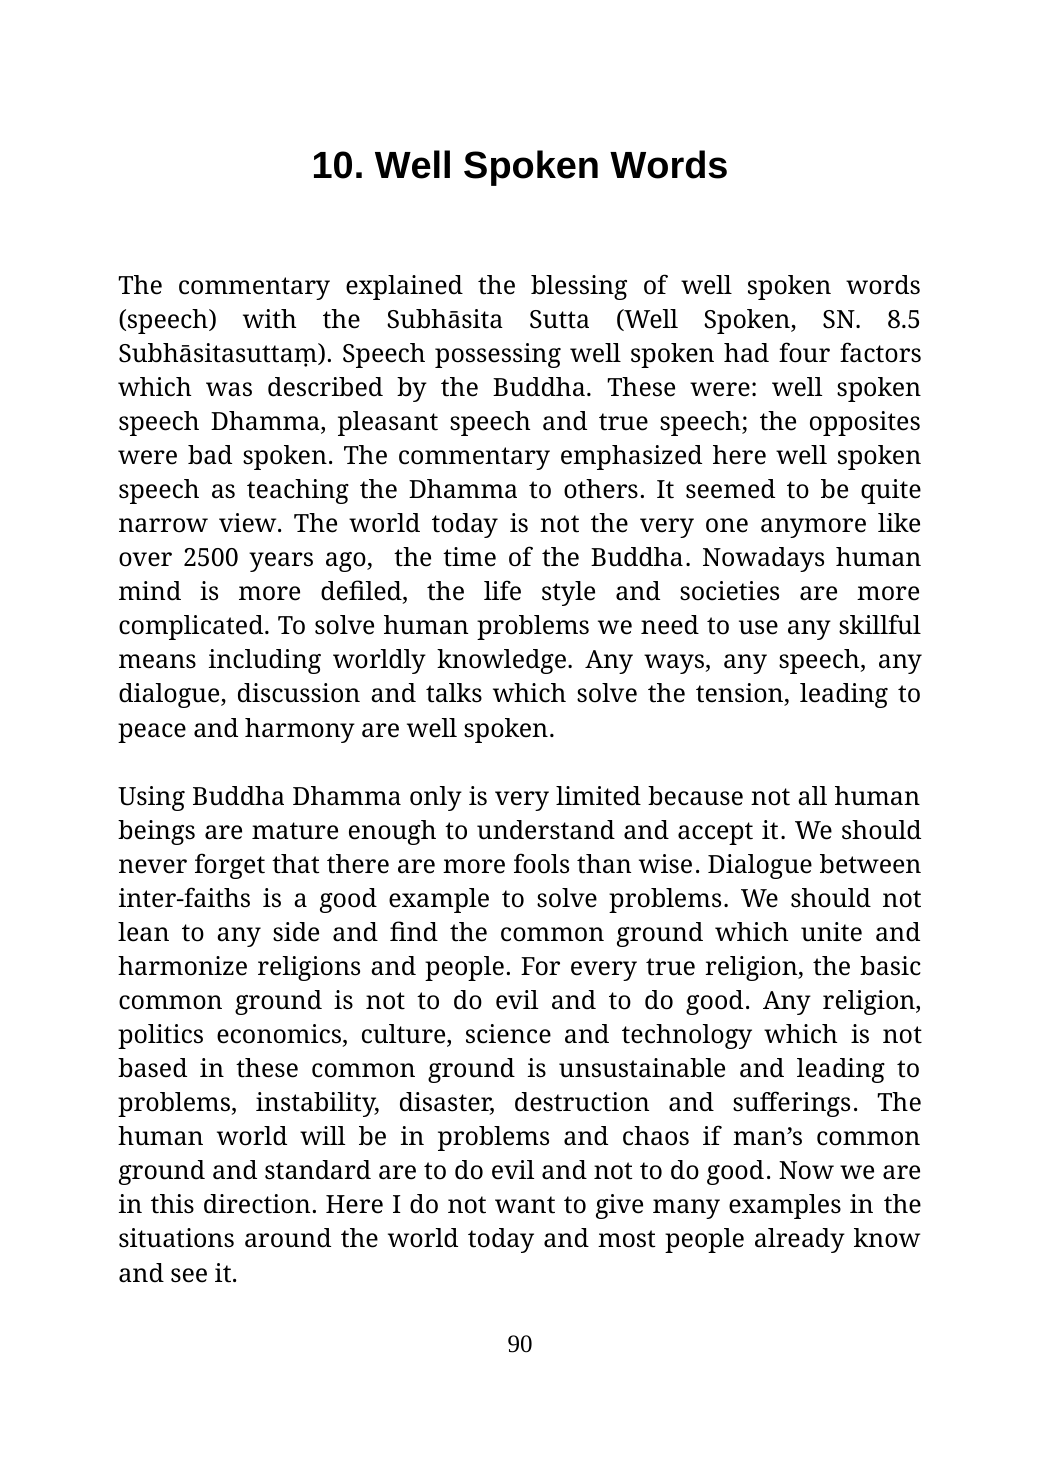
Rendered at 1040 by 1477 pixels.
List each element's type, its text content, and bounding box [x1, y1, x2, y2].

text The commentary explained the blessing of well spoken words (speech) with the Subhāsita Sutta (Well Spoken, SN. 8.5 Subhāsitasuttaṃ). Speech possessing well spoken had four factors which was described by the Buddha. These were: well spoken speech Dhamma, pleasant speech and true speech; the opposites were bad spoken. The commentary emphasized here well spoken speech as teaching the Dhamma to others. It seemed to be quite narrow view. The world today is not the very one anymore like over 2500 years ago, the time of the Buddha. Nowadays human mind is more defiled, the life style and societies are more complicated. To solve human problems we need to use any skillful means including worldly knowledge. Any ways, any speech, any dialogue, discussion and talks which solve the tension, leading to peace and harmony are well spoken. [118, 267, 922, 744]
subtitle 10. Well Spoken Words [118, 143, 922, 187]
text Using Buddha Dhamma only is very limited because not all human beings are mature enough to understand and accept it. We should never forget that there are more fools than wise. Dialogue between inter-faiths is a good example to solve problems. We should not lean to any side and find the common ground which unite and harmonize religions and people. For every true religion, the basic common ground is not to do evil and to do good. Any religion, politics economics, culture, science and technology which is not based in these common ground is unsustainable and leading to problems, instability, disaster, destruction and sufferings. The human world will be in problems and chaos if man’s common ground and standard are to do evil and not to do good. Now we are in this direction. Here I do not want to give many examples in the situations around the world today and most people already know and see it. [118, 778, 922, 1289]
